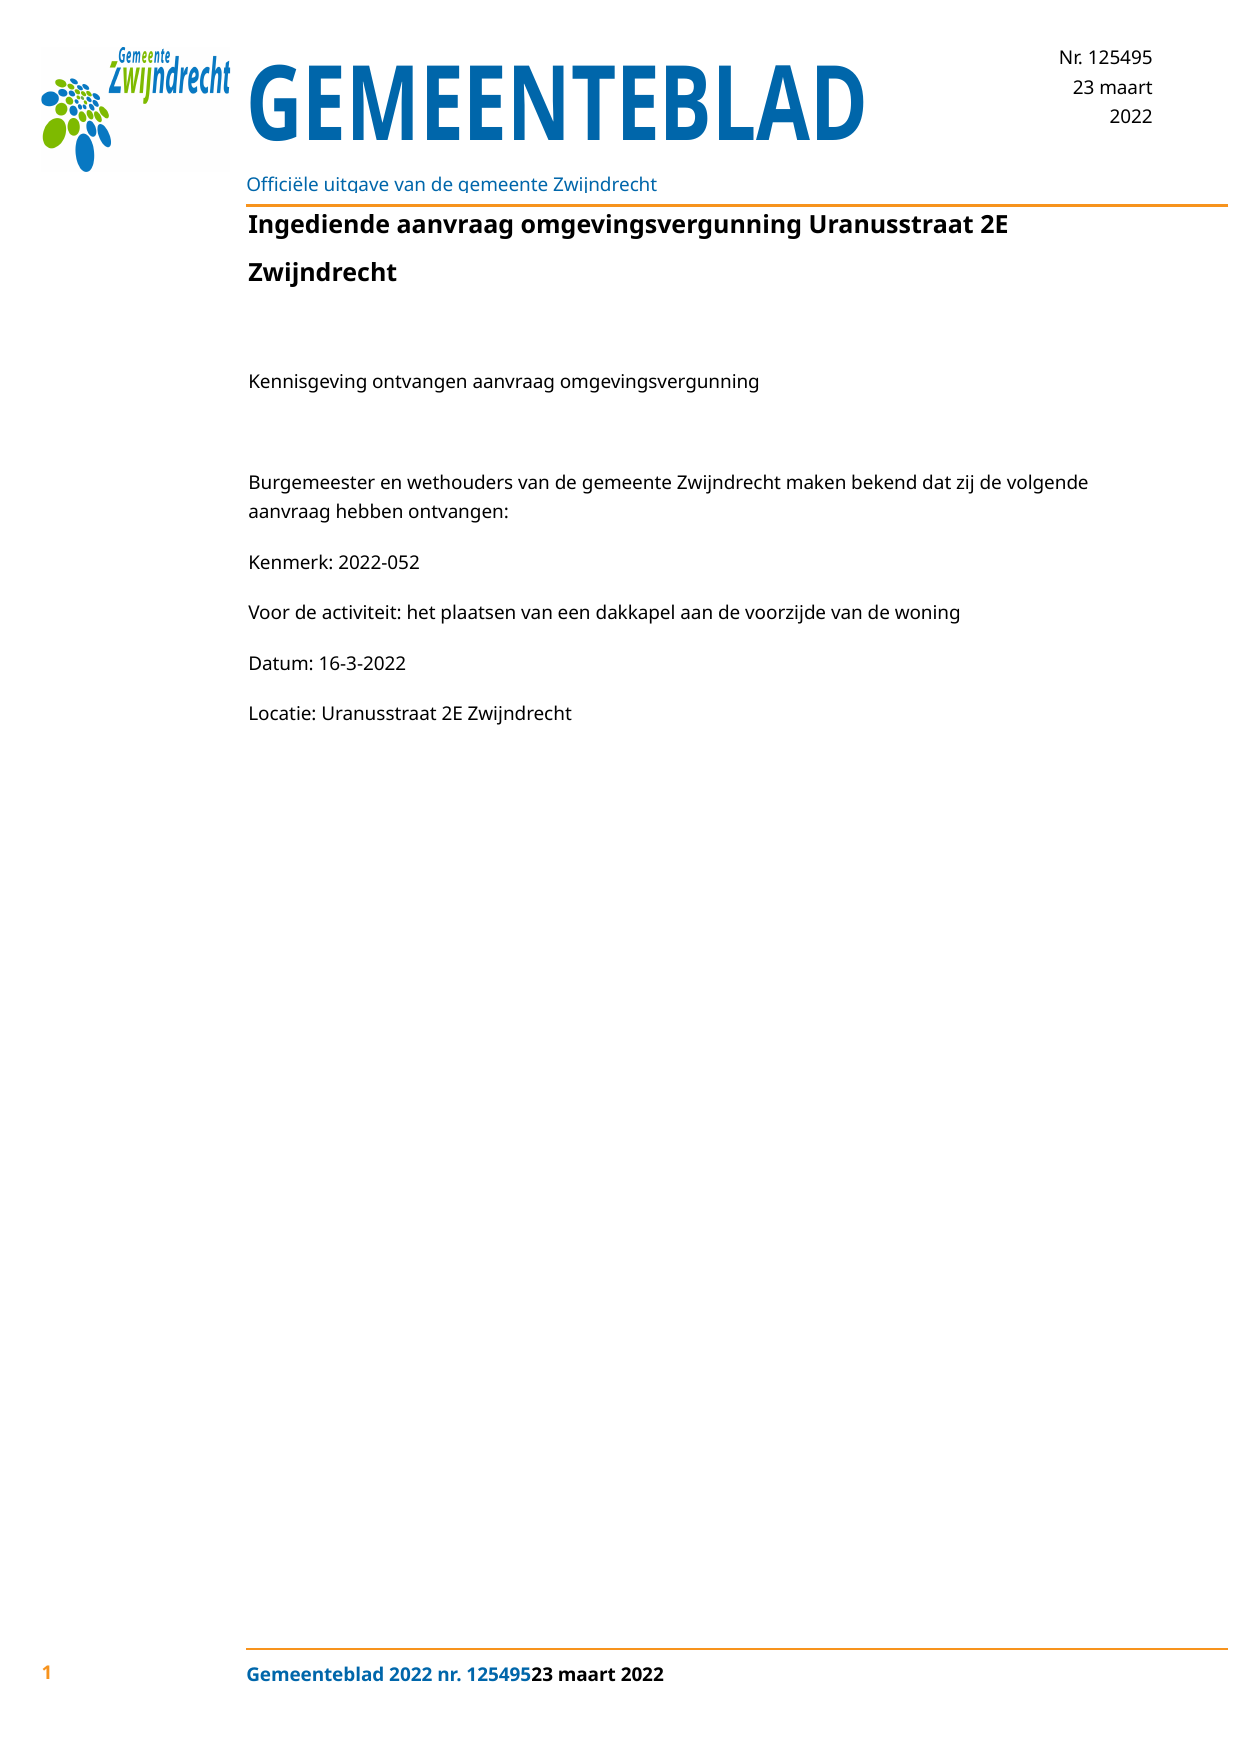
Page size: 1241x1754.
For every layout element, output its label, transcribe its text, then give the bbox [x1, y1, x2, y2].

text Ingediende aanvraag omgevingsvergunning Uranusstraat 2E Zwijndrecht [248, 207, 1152, 288]
text Kenmerk: 2022-052 [248, 549, 1152, 575]
text Burgemeester en wethouders van de gemeente Zwijndrecht maken bekend dat zij de volgende aanvraag hebben ontvangen: [248, 469, 1152, 524]
text Kennisgeving ontvangen aanvraag omgevingsvergunning [248, 368, 1152, 394]
text Locatie: Uranusstraat 2E Zwijndrecht [248, 700, 1152, 726]
text Voor de activiteit: het plaatsen van een dakkapel aan de voorzijde van de woning [248, 599, 1152, 625]
picture [41, 47, 231, 172]
text Datum: 16-3-2022 [248, 650, 1152, 676]
